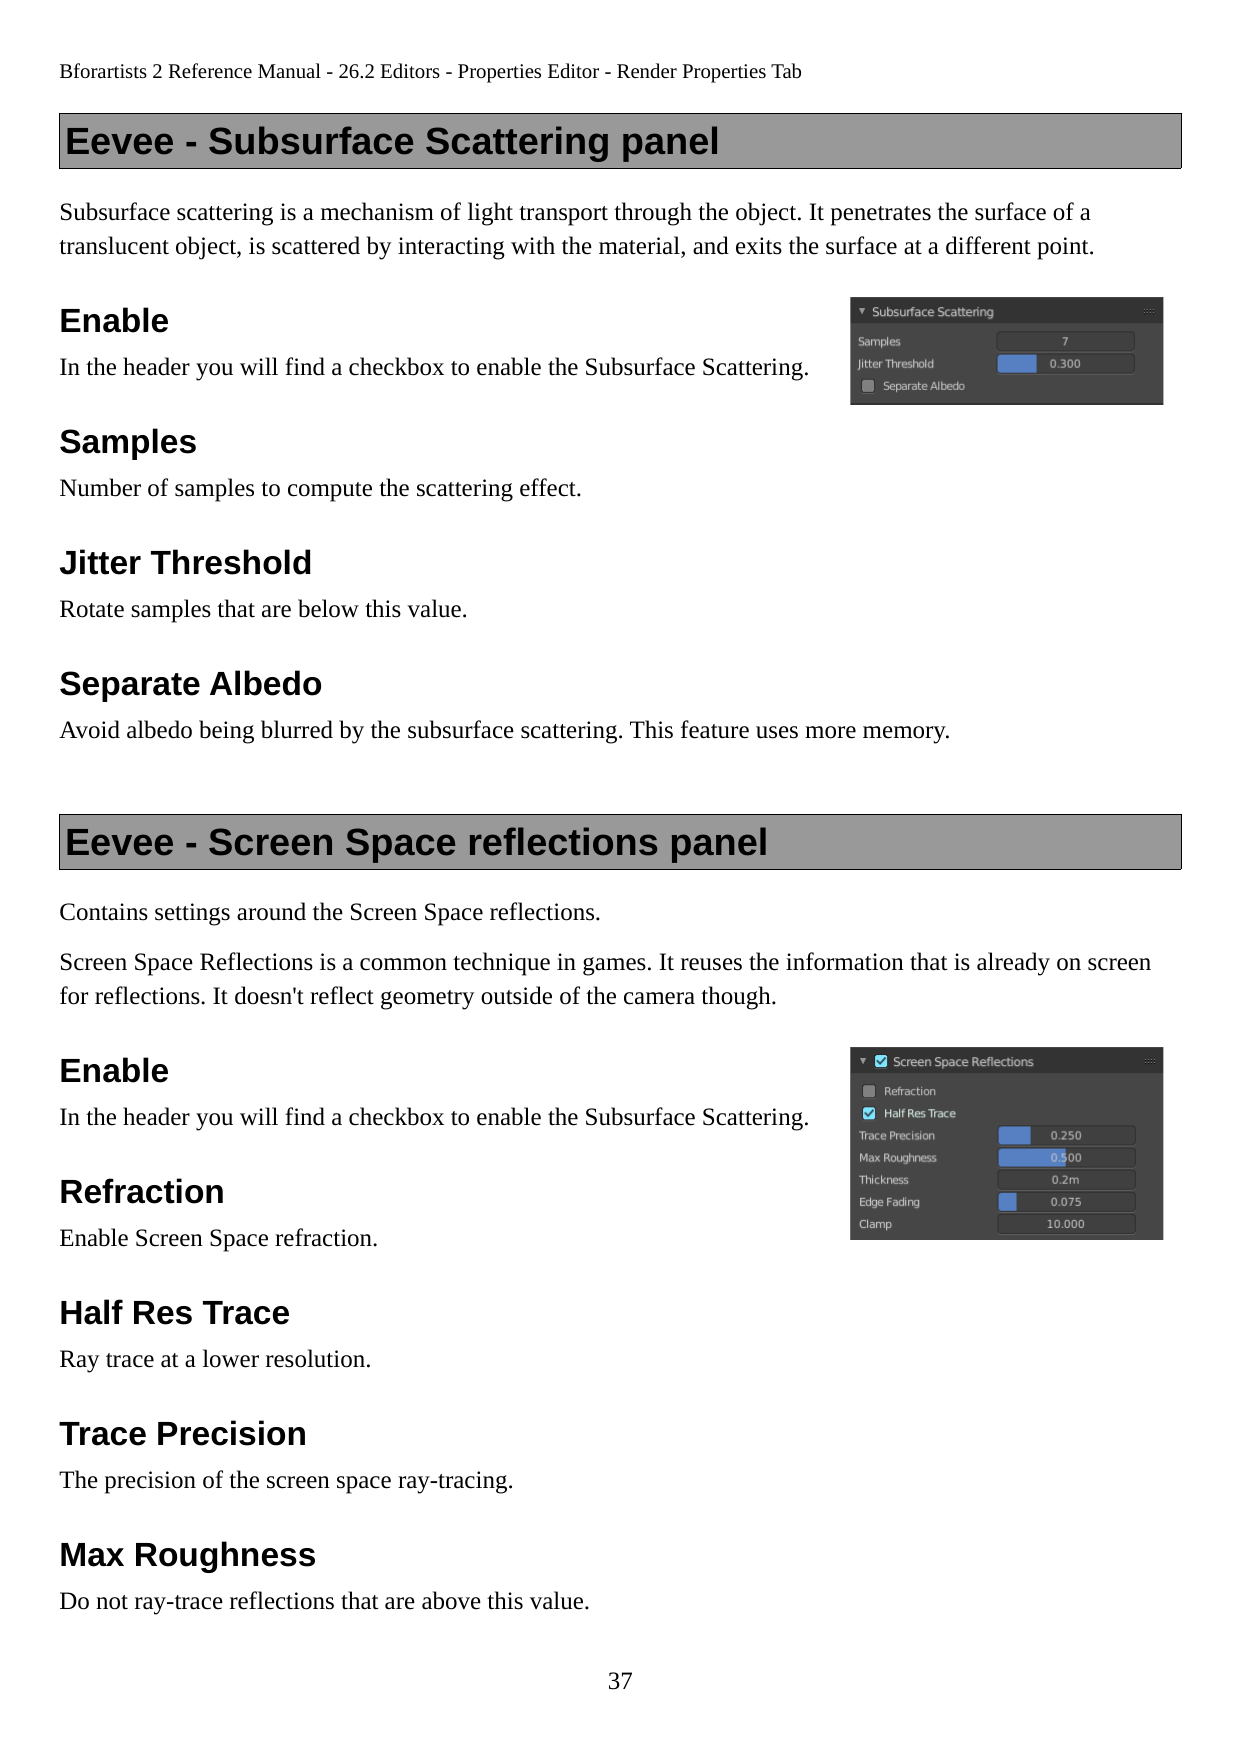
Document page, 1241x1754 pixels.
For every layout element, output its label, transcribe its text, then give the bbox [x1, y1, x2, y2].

subtitle Samples [59, 422, 1181, 461]
text In the header you will find a checkbox to enable the Subsurface Scattering. [59, 1102, 850, 1131]
subtitle [1164, 1051, 1181, 1089]
table_header Eevee - Screen Space reflections panel [60, 815, 1181, 869]
text Ray trace at a lower resolution. [59, 1344, 1181, 1373]
subtitle [1164, 301, 1181, 340]
subtitle Trace Precision [59, 1414, 1181, 1453]
subtitle Refraction [59, 1172, 850, 1211]
text Rotate samples that are below this value. [59, 594, 1181, 623]
subtitle Separate Albedo [59, 664, 1181, 703]
picture [850, 1047, 1164, 1240]
text Avoid albedo being blurred by the subsurface scattering. This feature uses more memory. [59, 715, 1181, 744]
subtitle Enable [59, 1051, 850, 1089]
text Contains settings around the Screen Space reflections. [59, 897, 1181, 926]
picture [850, 297, 1164, 405]
text The precision of the screen space ray-tracing. [59, 1465, 1181, 1494]
subtitle Jitter Threshold [59, 543, 1181, 582]
table_header Eevee - Subsurface Scattering panel [60, 114, 1181, 168]
text Enable Screen Space refraction. [59, 1223, 1181, 1252]
text In the header you will find a checkbox to enable the Subsurface Scattering. [59, 352, 850, 381]
subtitle Max Roughness [59, 1535, 1181, 1574]
subtitle [1164, 1172, 1181, 1211]
text Subsurface scattering is a mechanism of light transport through the object. It penetrates the surface of a translucent object, is scattered by interacting with the material, and exits the surface at a different point. [59, 197, 1181, 260]
subtitle Half Res Trace [59, 1293, 1181, 1332]
text Do not ray-trace reflections that are above this value. [59, 1586, 1181, 1615]
text Screen Space Reflections is a common technique in games. It reuses the information that is already on screen for reflections. It doesn't reflect geometry outside of the camera though. [59, 947, 1181, 1010]
text Number of samples to compute the scattering effect. [59, 473, 1181, 502]
subtitle Enable [59, 301, 850, 340]
